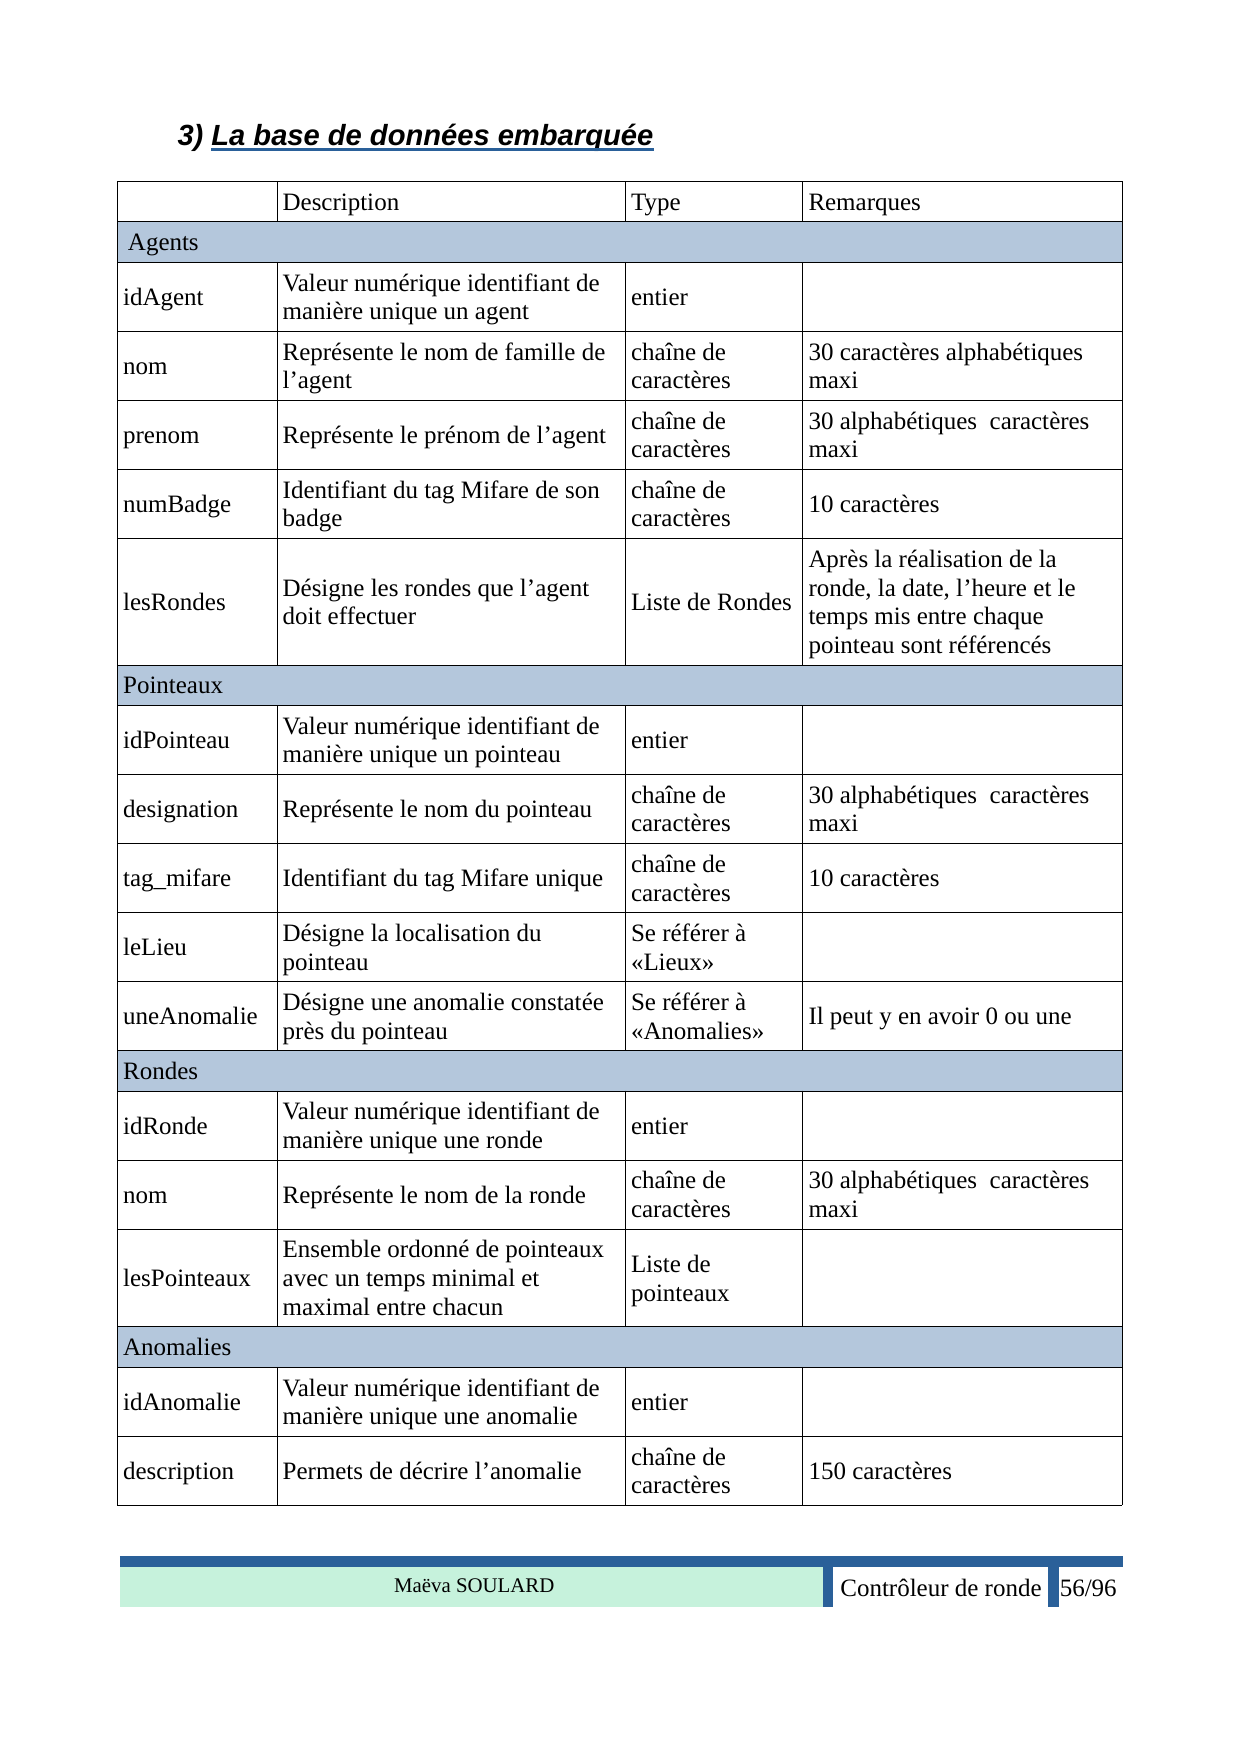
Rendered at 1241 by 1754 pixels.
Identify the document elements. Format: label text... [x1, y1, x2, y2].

table_cell Liste de Rondes [626, 539, 802, 664]
table_cell Rondes [118, 1051, 1122, 1091]
table_cell tag_mifare [118, 844, 277, 912]
table_cell Valeur numérique identifiant de manière unique un pointeau [278, 706, 625, 774]
table_cell Anomalies [118, 1327, 1122, 1367]
table_cell lesRondes [118, 539, 277, 664]
table_cell Valeur numérique identifiant de manière unique une anomalie [278, 1368, 625, 1436]
table_cell description [118, 1437, 277, 1505]
table_cell chaîne de caractères [626, 332, 802, 400]
table_cell Représente le nom du pointeau [278, 775, 625, 843]
table_cell Identifiant du tag Mifare unique [278, 844, 625, 912]
table_header Remarques [803, 182, 1122, 221]
table_cell nom [118, 332, 277, 400]
table_header Type [626, 182, 802, 221]
table_cell idPointeau [118, 706, 277, 774]
table_cell Représente le prénom de l’agent [278, 401, 625, 469]
table_cell [803, 913, 1122, 981]
table_cell Agents [118, 222, 1122, 262]
table_cell designation [118, 775, 277, 843]
table_cell entier [626, 706, 802, 774]
table_cell chaîne de caractères [626, 401, 802, 469]
table_cell entier [626, 1092, 802, 1159]
table_cell Valeur numérique identifiant de manière unique une ronde [278, 1092, 625, 1159]
table_cell Après la réalisation de la ronde, la date, l’heure et le temps mis entre chaque pointeau sont référencés [803, 539, 1122, 664]
subtitle La base de données embarquée [118, 118, 1122, 152]
table_cell Représente le nom de famille de l’agent [278, 332, 625, 400]
table_cell numBadge [118, 470, 277, 538]
table_cell [803, 263, 1122, 331]
table_cell uneAnomalie [118, 982, 277, 1050]
table_cell chaîne de caractères [626, 775, 802, 843]
table_cell 30 alphabétiques caractères maxi [803, 401, 1122, 469]
table_cell [803, 1230, 1122, 1326]
table_cell 30 alphabétiques caractères maxi [803, 1161, 1122, 1229]
table_cell Il peut y en avoir 0 ou une [803, 982, 1122, 1050]
table_cell Se référer à «Anomalies» [626, 982, 802, 1050]
table_cell Liste de pointeaux [626, 1230, 802, 1326]
table_cell idAgent [118, 263, 277, 331]
table_cell chaîne de caractères [626, 470, 802, 538]
table_cell idAnomalie [118, 1368, 277, 1436]
table_cell 10 caractères [803, 470, 1122, 538]
table_cell entier [626, 1368, 802, 1436]
table_cell chaîne de caractères [626, 1437, 802, 1505]
table_cell Identifiant du tag Mifare de son badge [278, 470, 625, 538]
table_header [118, 182, 277, 221]
table_cell idRonde [118, 1092, 277, 1159]
table_cell chaîne de caractères [626, 844, 802, 912]
table_cell Permets de décrire l’anomalie [278, 1437, 625, 1505]
table_cell entier [626, 263, 802, 331]
table_header Description [278, 182, 625, 221]
table_cell Désigne la localisation du pointeau [278, 913, 625, 981]
table_cell Se référer à «Lieux» [626, 913, 802, 981]
table_cell leLieu [118, 913, 277, 981]
table_cell prenom [118, 401, 277, 469]
table_cell 30 caractères alphabétiques maxi [803, 332, 1122, 400]
table_cell Désigne une anomalie constatée près du pointeau [278, 982, 625, 1050]
table_cell lesPointeaux [118, 1230, 277, 1326]
table_cell 10 caractères [803, 844, 1122, 912]
table_cell Valeur numérique identifiant de manière unique un agent [278, 263, 625, 331]
table_cell [803, 1092, 1122, 1159]
table_cell nom [118, 1161, 277, 1229]
table_cell Désigne les rondes que l’agent doit effectuer [278, 539, 625, 664]
table_cell chaîne de caractères [626, 1161, 802, 1229]
table_cell 150 caractères [803, 1437, 1122, 1505]
table_cell [803, 706, 1122, 774]
table_cell Représente le nom de la ronde [278, 1161, 625, 1229]
table_cell [803, 1368, 1122, 1436]
table_cell Pointeaux [118, 666, 1122, 705]
table_cell 30 alphabétiques caractères maxi [803, 775, 1122, 843]
table_cell Ensemble ordonné de pointeaux avec un temps minimal et maximal entre chacun [278, 1230, 625, 1326]
